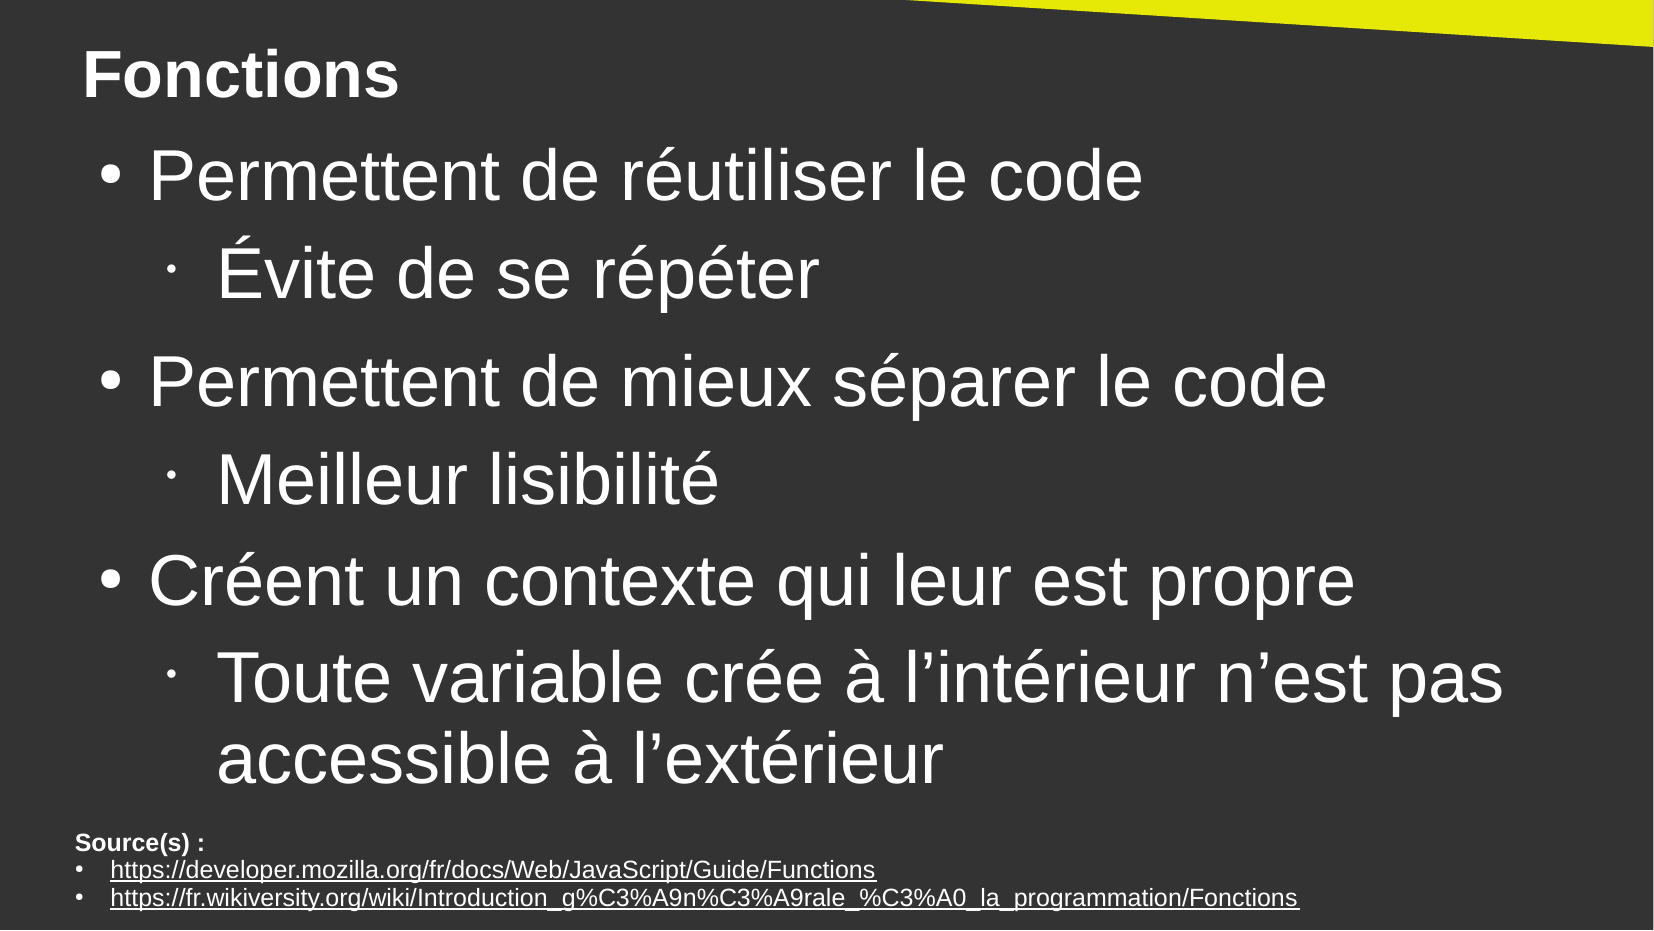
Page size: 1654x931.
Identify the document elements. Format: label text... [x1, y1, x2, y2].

list Permettent de réutiliser le code Évite de se répéter Permettent de mieux séparer le code Meilleur lisibilité Créent un contexte qui leur est propre Toute variable crée à l’intérieur n’est pas accessible à l’extérieur [80, 135, 1620, 804]
text_box [906, 0, 1654, 47]
title Fonctions [82, 37, 1571, 114]
text_box Source(s) : https://developer.mozilla.org/fr/docs/Web/JavaScript/Guide/Functions https://fr.wikiversity.org/wiki/Introduction_g%C3%A9n%C3%A9rale_%C3%A0_la_programmation/Fonctions [60, 820, 1583, 920]
